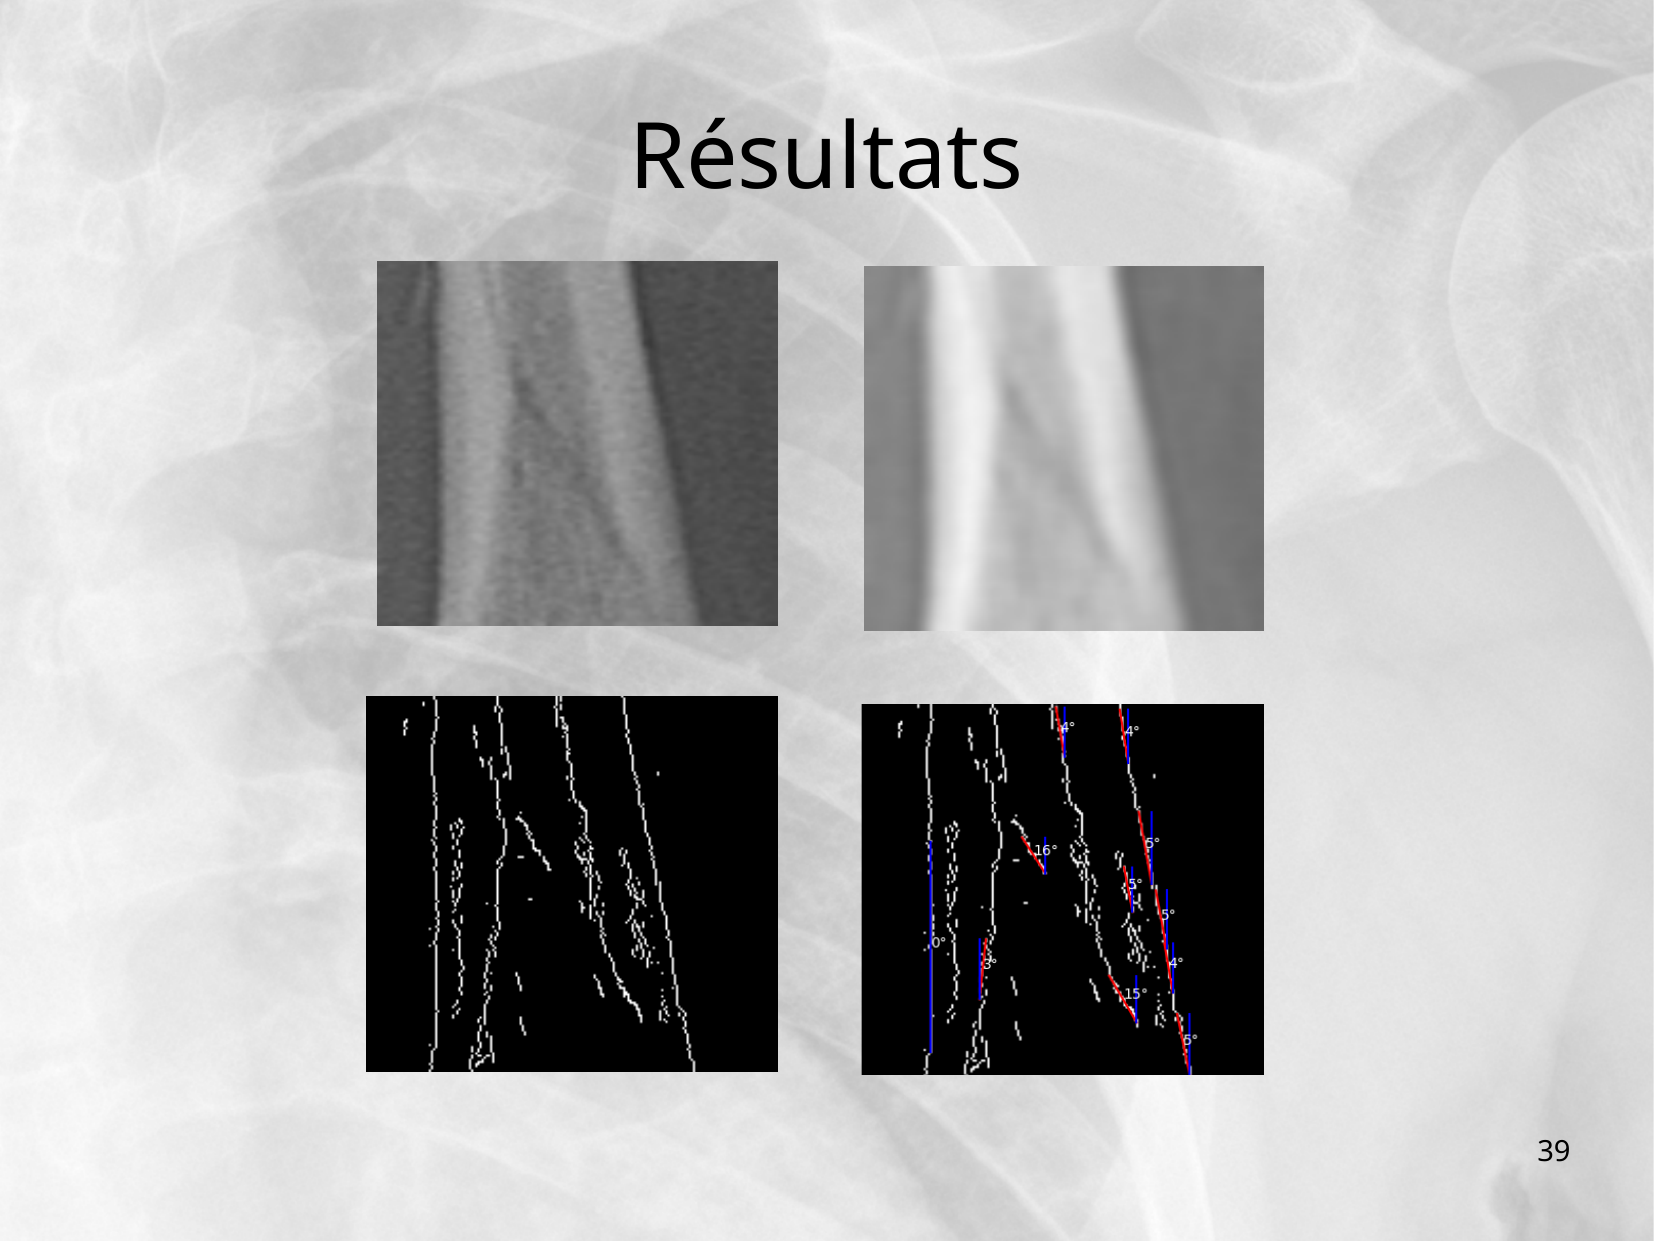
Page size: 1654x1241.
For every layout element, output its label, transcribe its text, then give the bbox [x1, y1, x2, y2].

picture [0, 0, 1654, 1241]
title Résultats [82, 49, 1571, 257]
